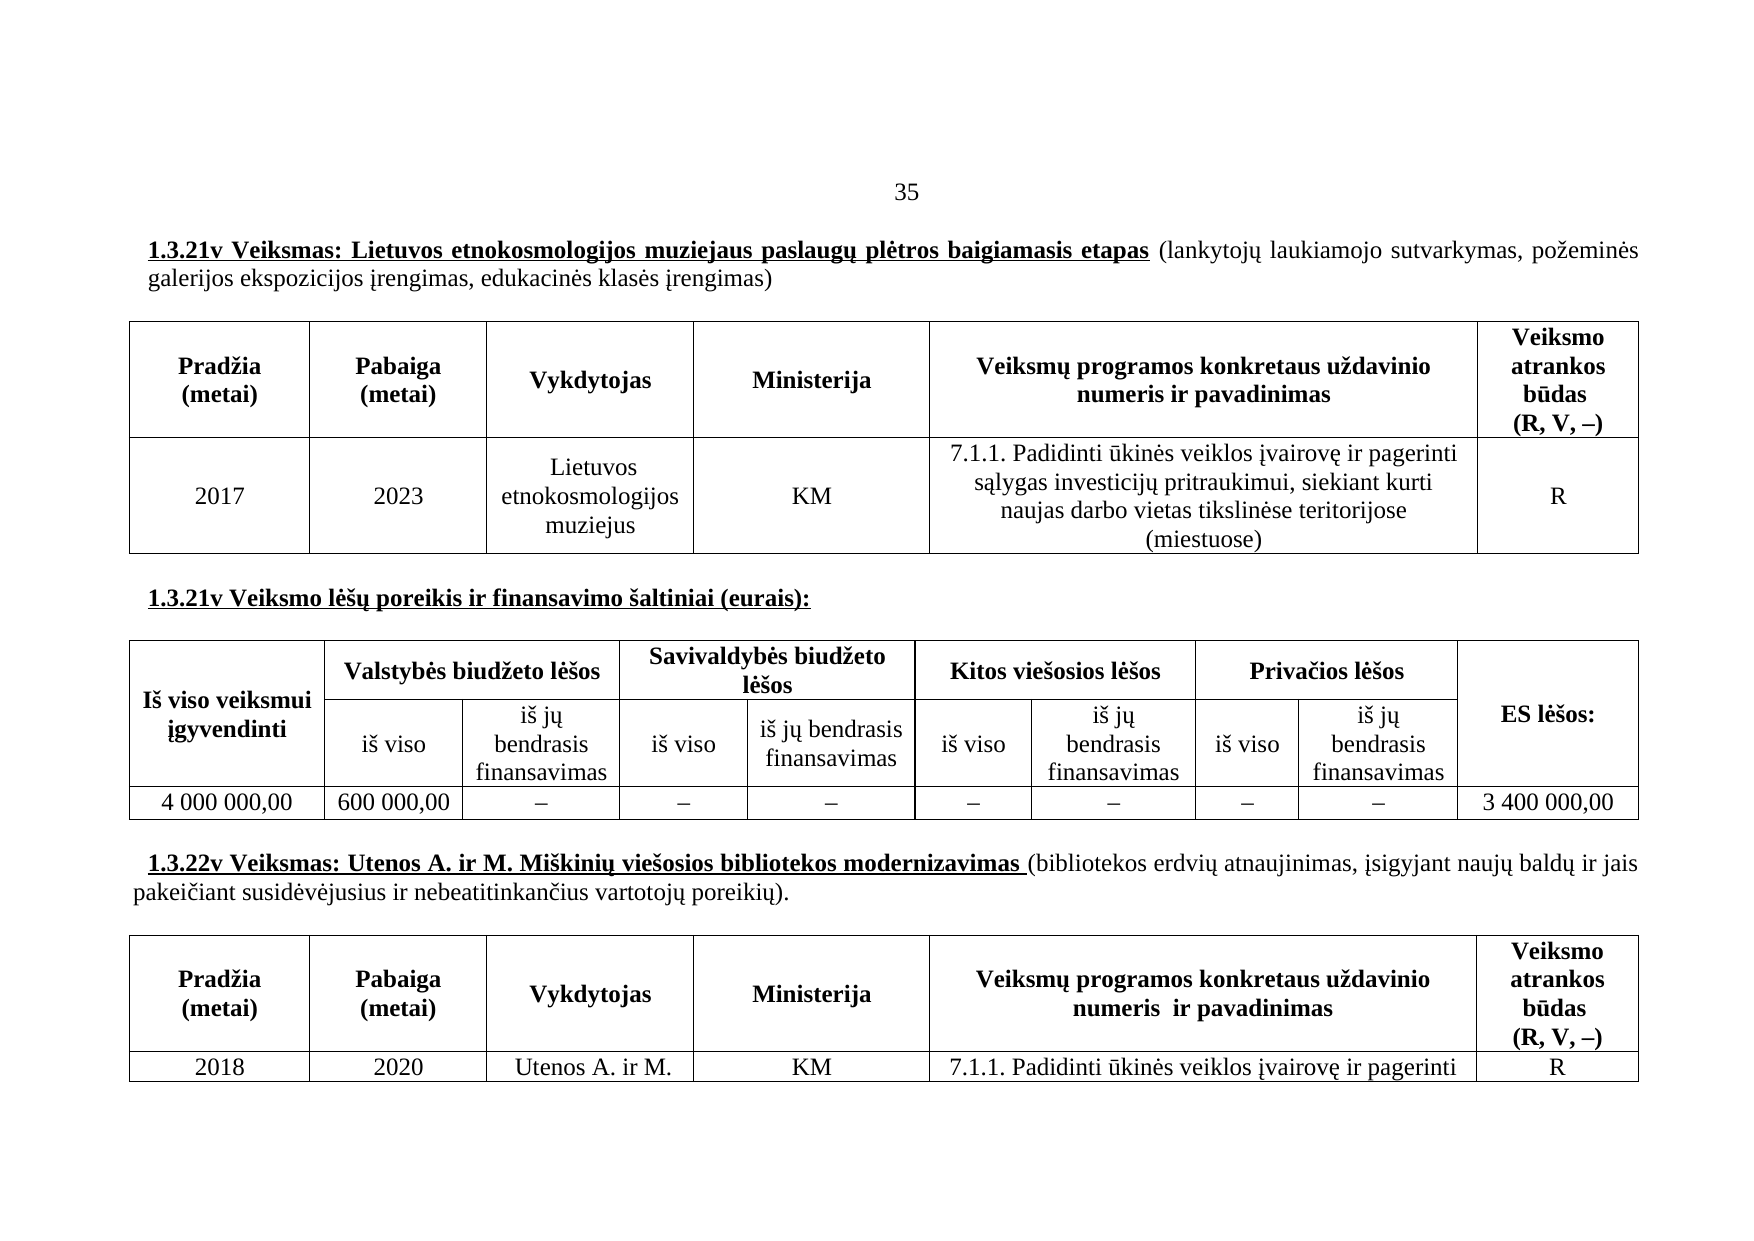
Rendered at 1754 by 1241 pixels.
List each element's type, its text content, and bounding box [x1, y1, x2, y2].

table_cell Utenos A. ir M. [487, 1052, 693, 1081]
table_cell – [1196, 787, 1298, 819]
table_cell iš jų bendrasis finansavimas [748, 700, 914, 786]
table_cell iš viso [325, 700, 462, 786]
table_cell iš jų bendrasis finansavimas [1299, 700, 1457, 786]
table_cell 2017 [130, 438, 309, 553]
table_cell KM [694, 1052, 929, 1081]
table_header Savivaldybės biudžeto lėšos [620, 641, 914, 699]
table_cell – [620, 787, 747, 819]
table_cell – [1299, 787, 1457, 819]
table_header Vykdytojas [487, 322, 693, 437]
table_header Veiksmų programos konkretaus uždavinio numeris ir pavadinimas [930, 936, 1476, 1051]
table_cell KM [694, 438, 929, 553]
table_cell – [1032, 787, 1195, 819]
table_cell 7.1.1. Padidinti ūkinės veiklos įvairovę ir pagerinti [930, 1052, 1476, 1081]
table_header Ministerija [694, 936, 929, 1051]
table_cell – [463, 787, 619, 819]
table_cell iš viso [1196, 700, 1298, 786]
table_cell 2020 [310, 1052, 486, 1081]
table_cell R [1478, 438, 1638, 553]
table_cell 600 000,00 [325, 787, 462, 819]
table_cell 7.1.1. Padidinti ūkinės veiklos įvairovę ir pagerinti sąlygas investicijų pritraukimui, siekiant kurti naujas darbo vietas tikslinėse teritorijose (miestuose) [930, 438, 1477, 553]
table_cell iš jų bendrasis finansavimas [1032, 700, 1195, 786]
table_header Privačios lėšos [1196, 641, 1457, 699]
table_cell 4 000 000,00 [130, 787, 324, 819]
text 1.3.21v Veiksmas: Lietuvos etnokosmologijos muziejaus paslaugų plėtros baigiamasis etapas (lankytojų laukiamojo sutvarkymas, požeminės galerijos ekspozicijos įrengimas, edukacinės klasės įrengimas) [148, 235, 1639, 292]
table_header Ministerija [694, 322, 929, 437]
table_cell R [1477, 1052, 1638, 1081]
table_header Pabaiga (metai) [310, 322, 486, 437]
table_cell Lietuvos etnokosmologijos muziejus [487, 438, 693, 553]
table_header Pradžia (metai) [130, 322, 309, 437]
table_cell 2018 [130, 1052, 309, 1081]
text 1.3.21v Veiksmo lėšų poreikis ir finansavimo šaltiniai (eurais): [118, 583, 1695, 612]
table_cell – [748, 787, 914, 819]
table_cell – [916, 787, 1031, 819]
table_header Valstybės biudžeto lėšos [325, 641, 619, 699]
table_cell iš viso [620, 700, 747, 786]
table_cell 3 400 000,00 [1458, 787, 1638, 819]
table_header ES lėšos: [1458, 641, 1638, 786]
table_header Iš viso veiksmui įgyvendinti [130, 641, 324, 786]
table_header Veiksmo atrankos būdas (R, V, –) [1477, 936, 1638, 1051]
table_cell iš jų bendrasis finansavimas [463, 700, 619, 786]
table_header Pabaiga (metai) [310, 936, 486, 1051]
table_header Veiksmų programos konkretaus uždavinio numeris ir pavadinimas [930, 322, 1477, 437]
table_cell 2023 [310, 438, 486, 553]
table_cell iš viso [916, 700, 1031, 786]
table_header Veiksmo atrankos būdas (R, V, –) [1478, 322, 1638, 437]
table_header Vykdytojas [487, 936, 693, 1051]
table_header Pradžia (metai) [130, 936, 309, 1051]
text 1.3.22v Veiksmas: Utenos A. ir M. Miškinių viešosios bibliotekos modernizavimas (bibliotekos erdvių atnaujinimas, įsigyjant naujų baldų ir jais pakeičiant susidėvėjusius ir nebeatitinkančius vartotojų poreikių). [133, 848, 1639, 906]
table_header Kitos viešosios lėšos [916, 641, 1195, 699]
